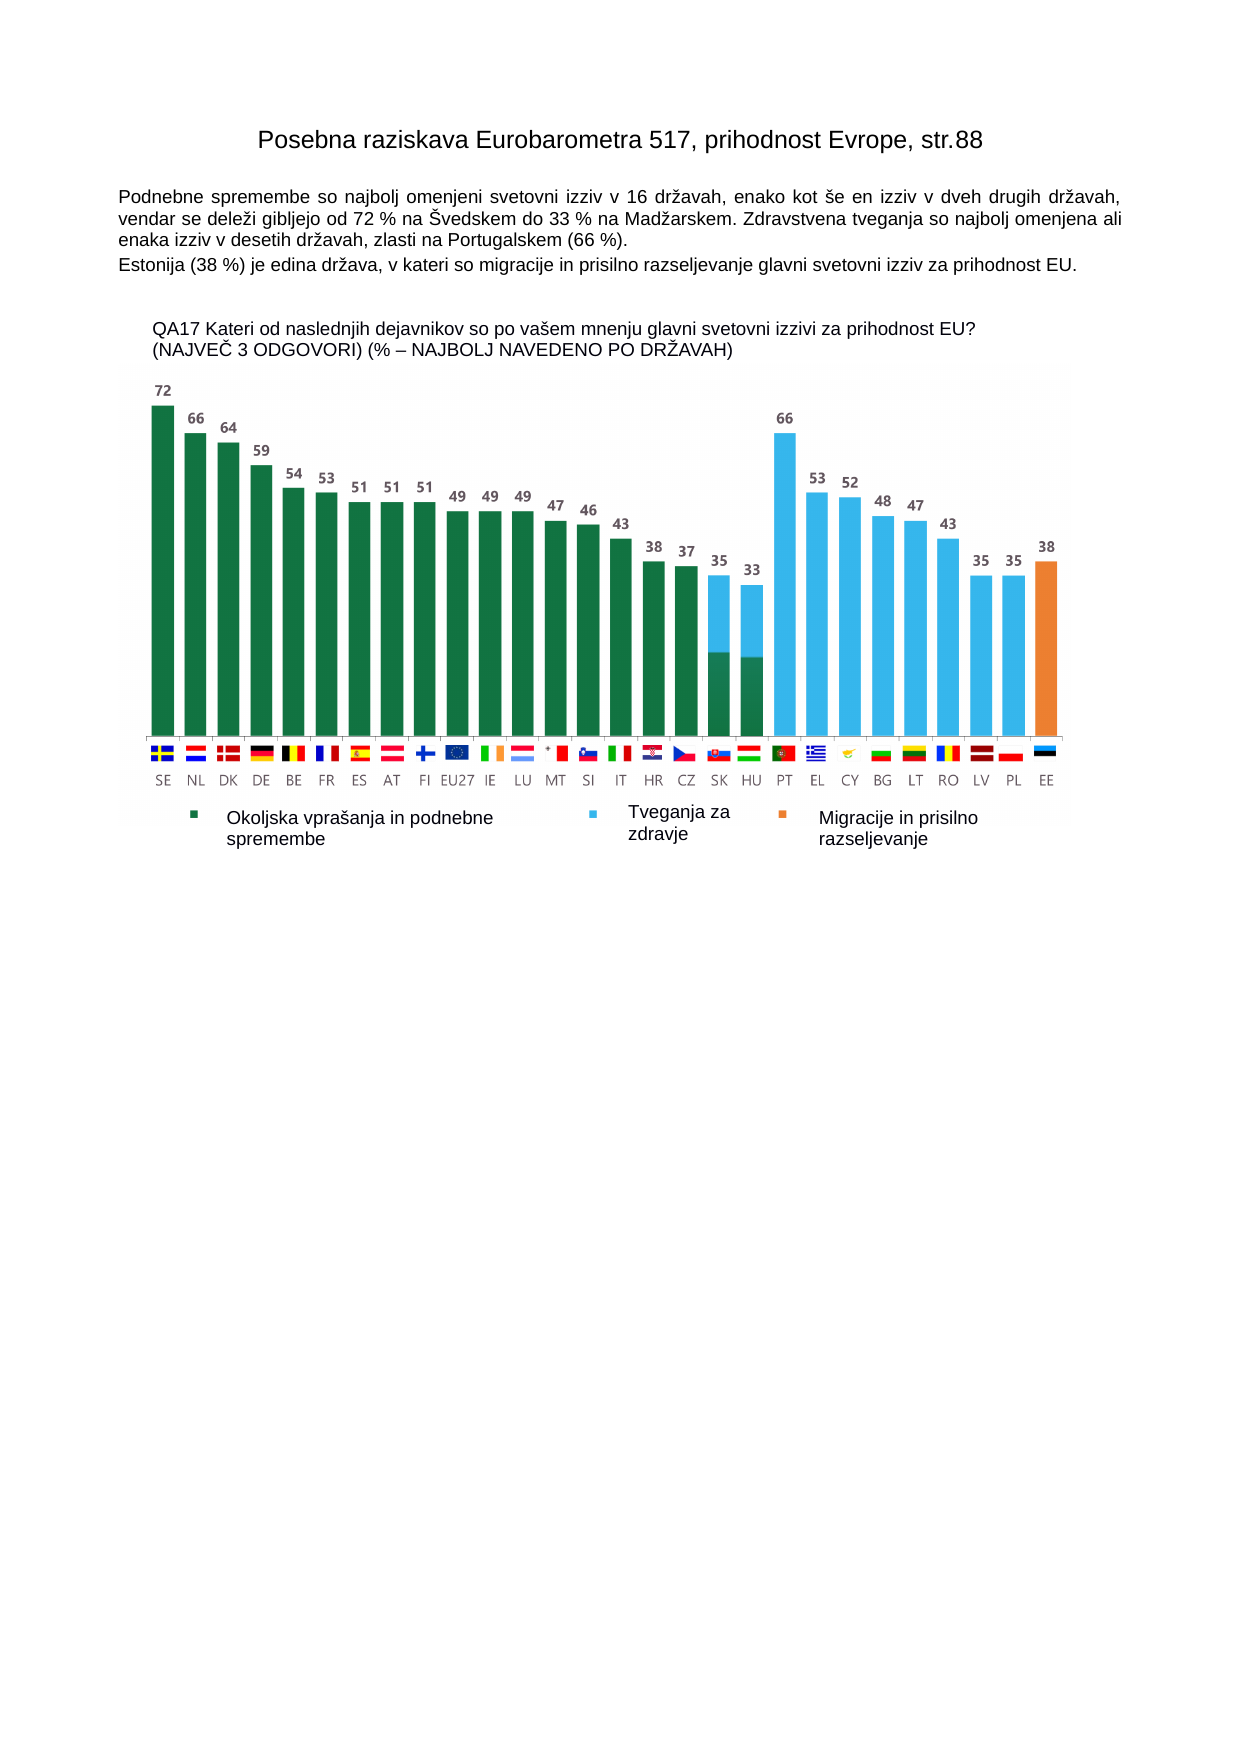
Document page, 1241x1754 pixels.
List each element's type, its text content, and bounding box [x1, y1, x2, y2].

text Estonija (38 %) je edina država, v kateri so migracije in prisilno razseljevanje glavni svetovni izziv za prihodnost EU. [118, 254, 1122, 276]
text Podnebne spremembe so najbolj omenjeni svetovni izziv v 16 državah, enako kot še en izziv v dveh drugih državah, vendar se deleži gibljejo od 72 % na Švedskem do 33 % na Madžarskem. Zdravstvena tveganja so najbolj omenjena ali enaka izziv v desetih državah, zlasti na Portugalskem (66 %). [118, 186, 1122, 251]
picture [118, 363, 1071, 826]
